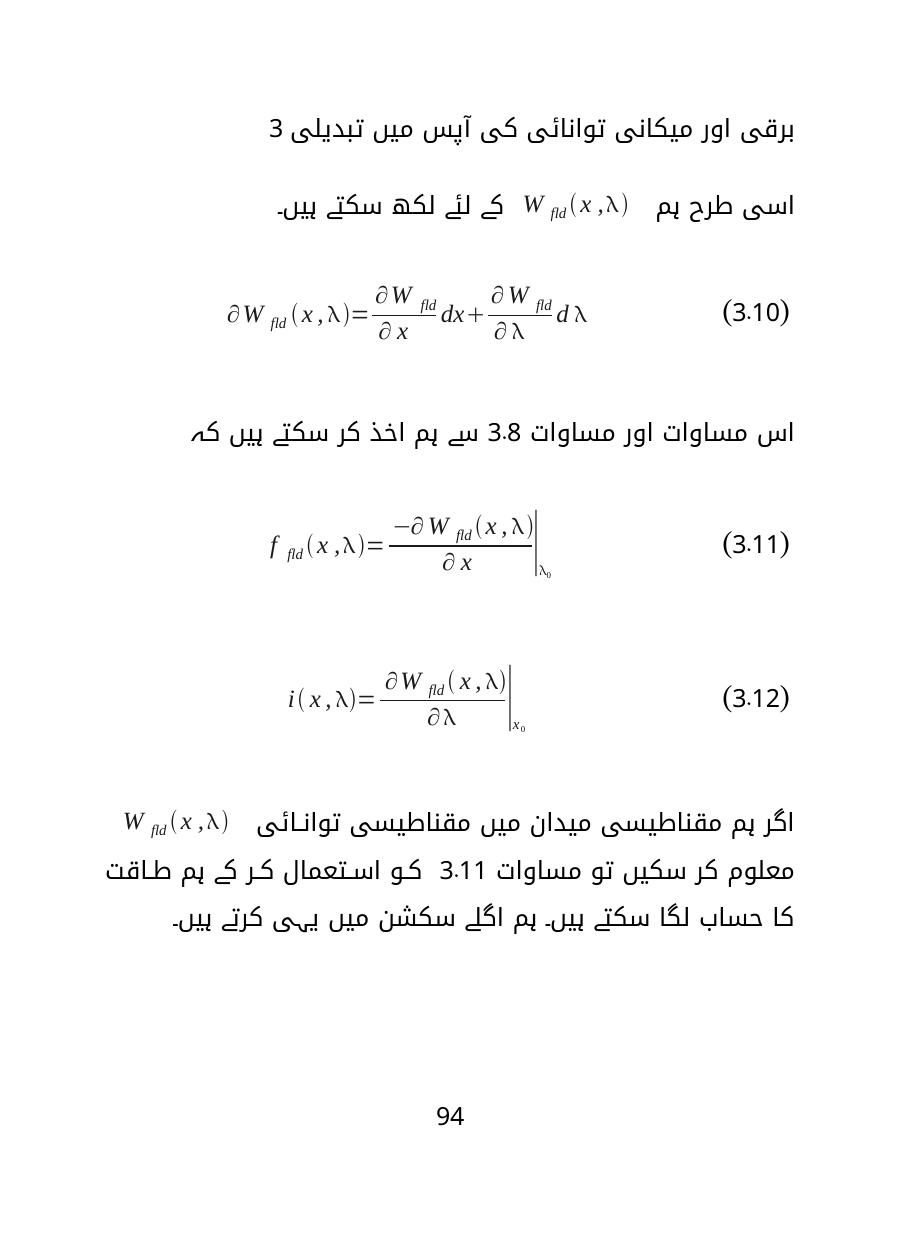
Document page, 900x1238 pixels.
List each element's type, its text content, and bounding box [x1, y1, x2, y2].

table_header [105, 504, 703, 598]
text اسی طرح ہم کے لئے لکھ سکتے ہیں۔ [105, 182, 795, 230]
text اگر ہم مقناطیسی میدان میں مقناطیسی توانائی معلوم کر سکیں تو مساوات 3.11 کو استعمال کر کے ہم طاقت کا حساب لگا سکتے ہیں۔ ہم اگلے سکشن میں یہی کرتے ہیں۔ [105, 800, 795, 942]
text اس مساوات اور مساوات 3.8 سے ہم اخذ کر سکتے ہیں کہ [105, 409, 795, 457]
table_header [105, 658, 699, 753]
table_header [105, 276, 701, 363]
table_header (3.11) [703, 504, 795, 598]
table_header (3.12) [699, 658, 795, 753]
table_header (3.10) [701, 276, 795, 363]
